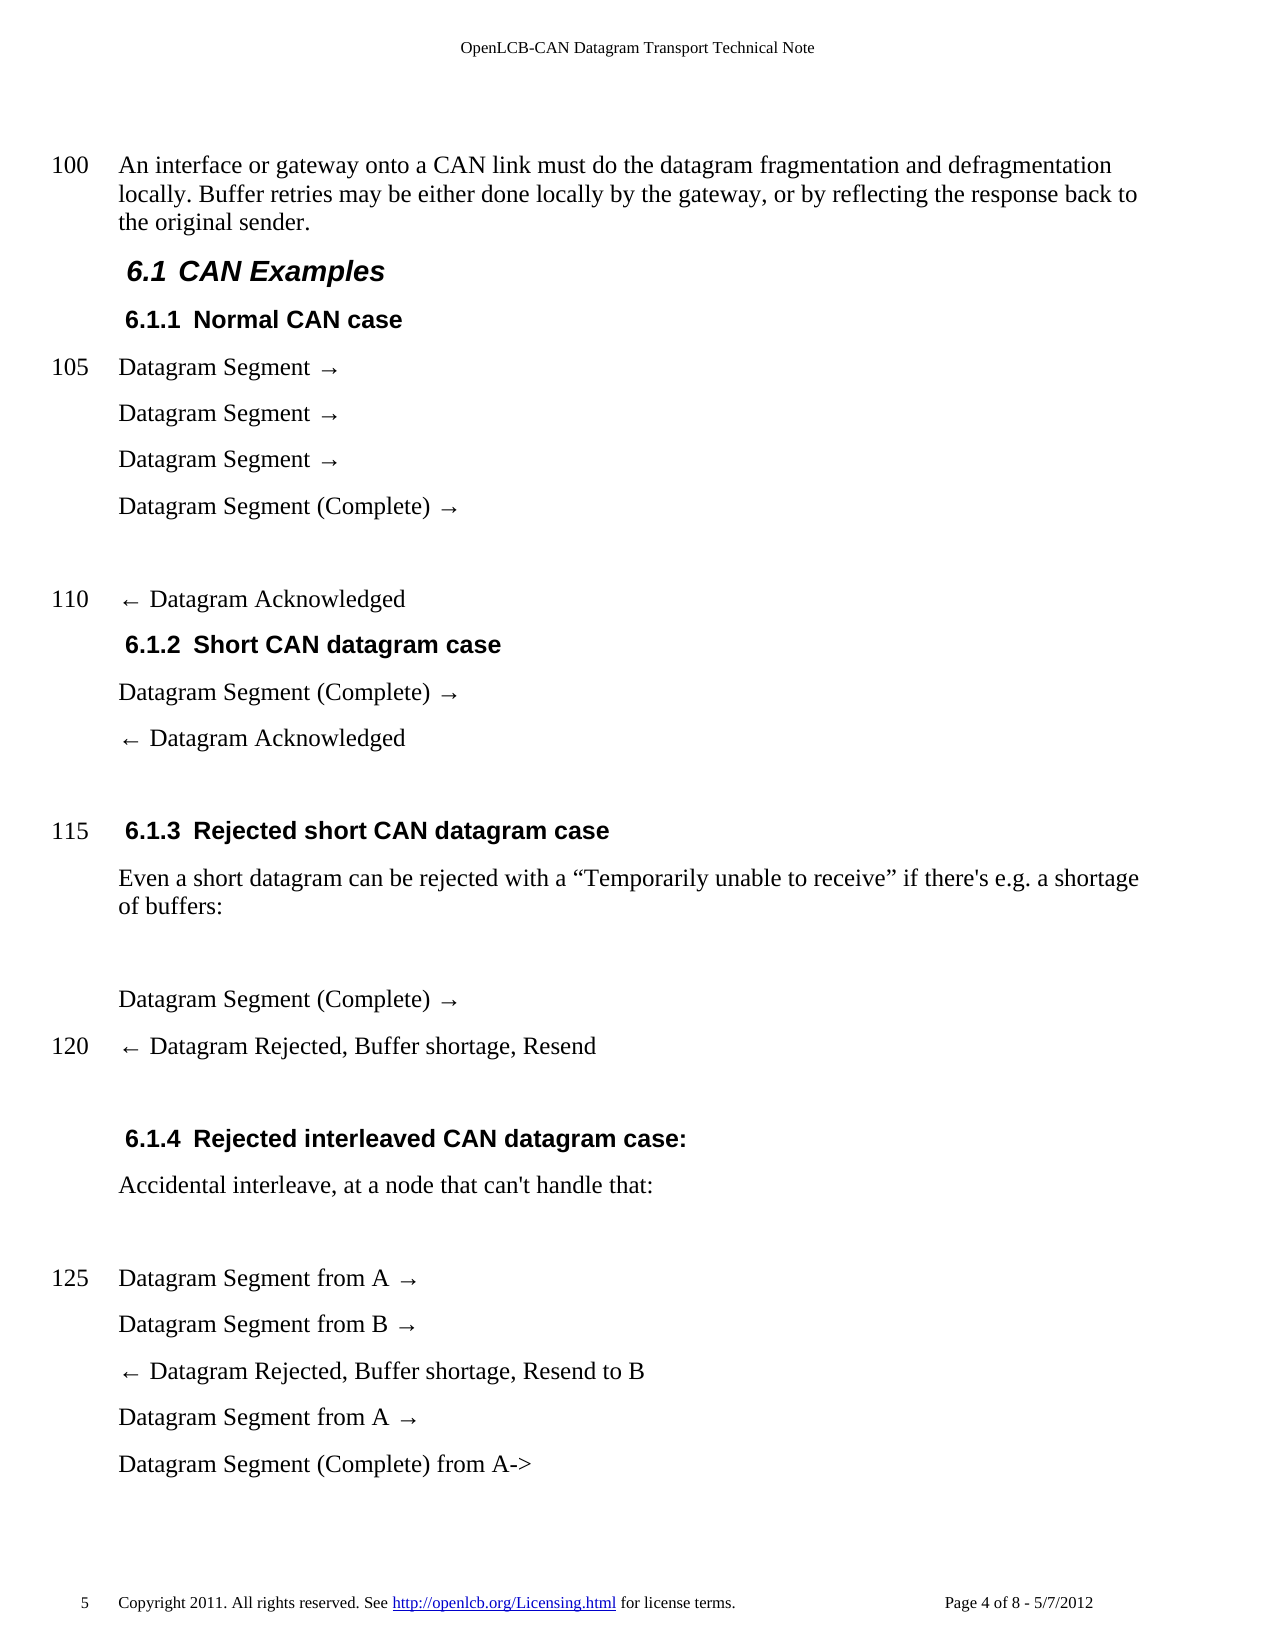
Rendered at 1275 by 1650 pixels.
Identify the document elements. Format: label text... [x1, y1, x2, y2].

text Datagram Segment from A → [118, 1263, 1157, 1292]
text ← Datagram Acknowledged [118, 723, 1157, 752]
text Datagram Segment → [118, 444, 1157, 473]
text ← Datagram Acknowledged [118, 584, 1157, 613]
text Datagram Segment (Complete) → [118, 491, 1157, 520]
text Datagram Segment from A → [118, 1402, 1157, 1431]
text Even a short datagram can be rejected with a “Temporarily unable to receive” if there's e.g. a shortage of buffers: [118, 863, 1157, 920]
text Datagram Segment (Complete) from A-> [118, 1449, 1157, 1478]
subtitle Normal CAN case [118, 305, 1157, 334]
text Datagram Segment (Complete) → [118, 677, 1157, 706]
subtitle Rejected short CAN datagram case [118, 816, 1157, 845]
text Datagram Segment → [118, 352, 1157, 380]
subtitle Rejected interleaved CAN datagram case: [118, 1124, 1157, 1152]
subtitle CAN Examples [118, 254, 1157, 287]
text Datagram Segment → [118, 398, 1157, 427]
text Datagram Segment from B → [118, 1309, 1157, 1338]
subtitle Short CAN datagram case [118, 630, 1157, 659]
text Datagram Segment (Complete) → [118, 984, 1157, 1013]
text Accidental interleave, at a node that can't handle that: [118, 1170, 1157, 1199]
text ← Datagram Rejected, Buffer shortage, Resend [118, 1031, 1157, 1059]
text An interface or gateway onto a CAN link must do the datagram fragmentation and defragmentation locally. Buffer retries may be either done locally by the gateway, or by reflecting the response back to the original sender. [118, 150, 1157, 236]
text ← Datagram Rejected, Buffer shortage, Resend to B [118, 1356, 1157, 1385]
